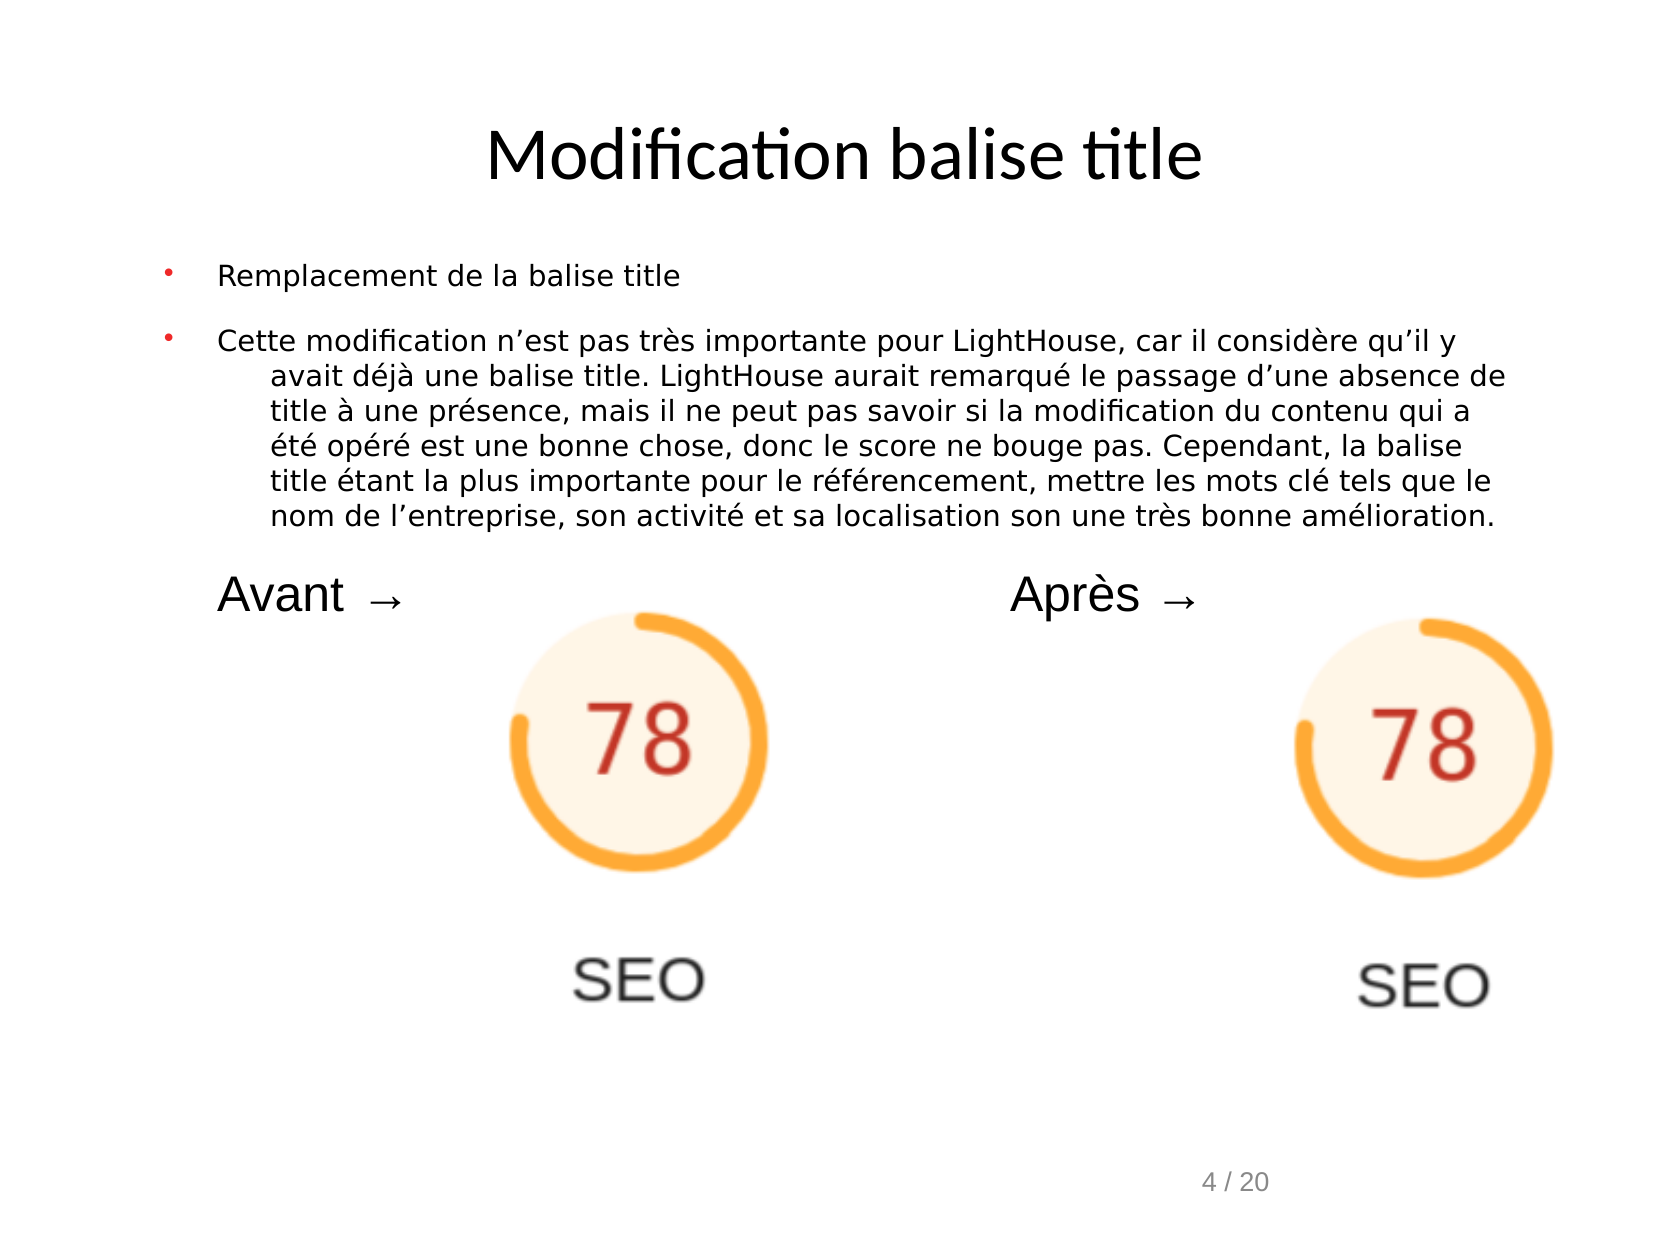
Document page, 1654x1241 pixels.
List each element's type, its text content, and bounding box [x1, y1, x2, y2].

title Modification balise title [118, 27, 1571, 278]
picture [411, 549, 845, 1072]
text_box <numéro> / 20 [1185, 1149, 1572, 1216]
list Remplacement de la balise title Cette modification n’est pas très importante pour LightHouse, car il considère qu’il y avait déjà une balise title. LightHouse aurait remarqué le passage d’une absence de title à une présence, mais il ne peut pas savoir si la modification du contenu qui a été opéré est une bonne chose, donc le score ne bouge pas. Cependant, la balise title étant la plus importante pour le référencement, mettre les mots clé tels que le nom de l’entreprise, son activité et sa localisation son une très bonne amélioration. Avant → Après → [111, 256, 1530, 977]
picture [1196, 555, 1630, 1078]
